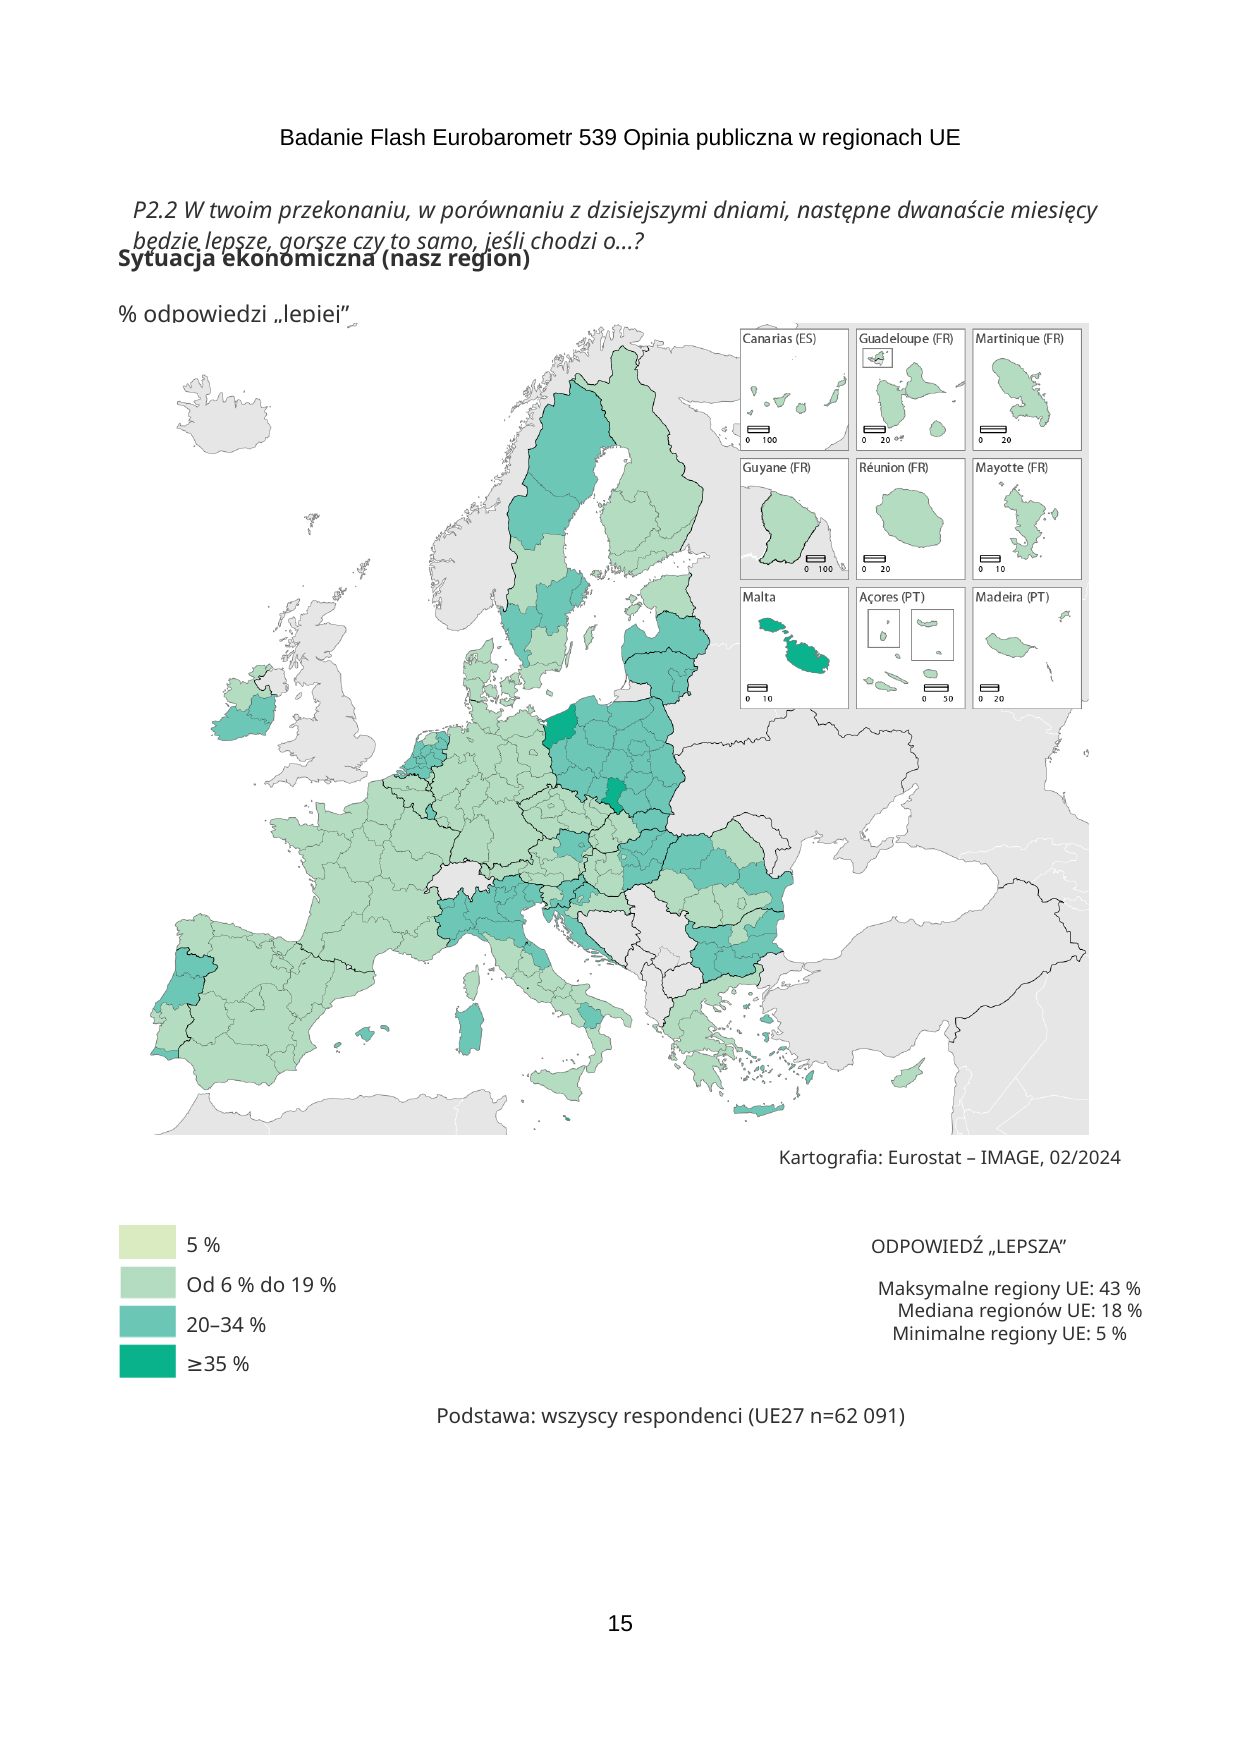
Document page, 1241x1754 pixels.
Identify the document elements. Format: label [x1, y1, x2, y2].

picture [120, 1345, 175, 1377]
picture [118, 320, 1089, 1136]
picture [120, 1306, 175, 1338]
picture [121, 1267, 175, 1299]
picture [119, 1225, 176, 1259]
